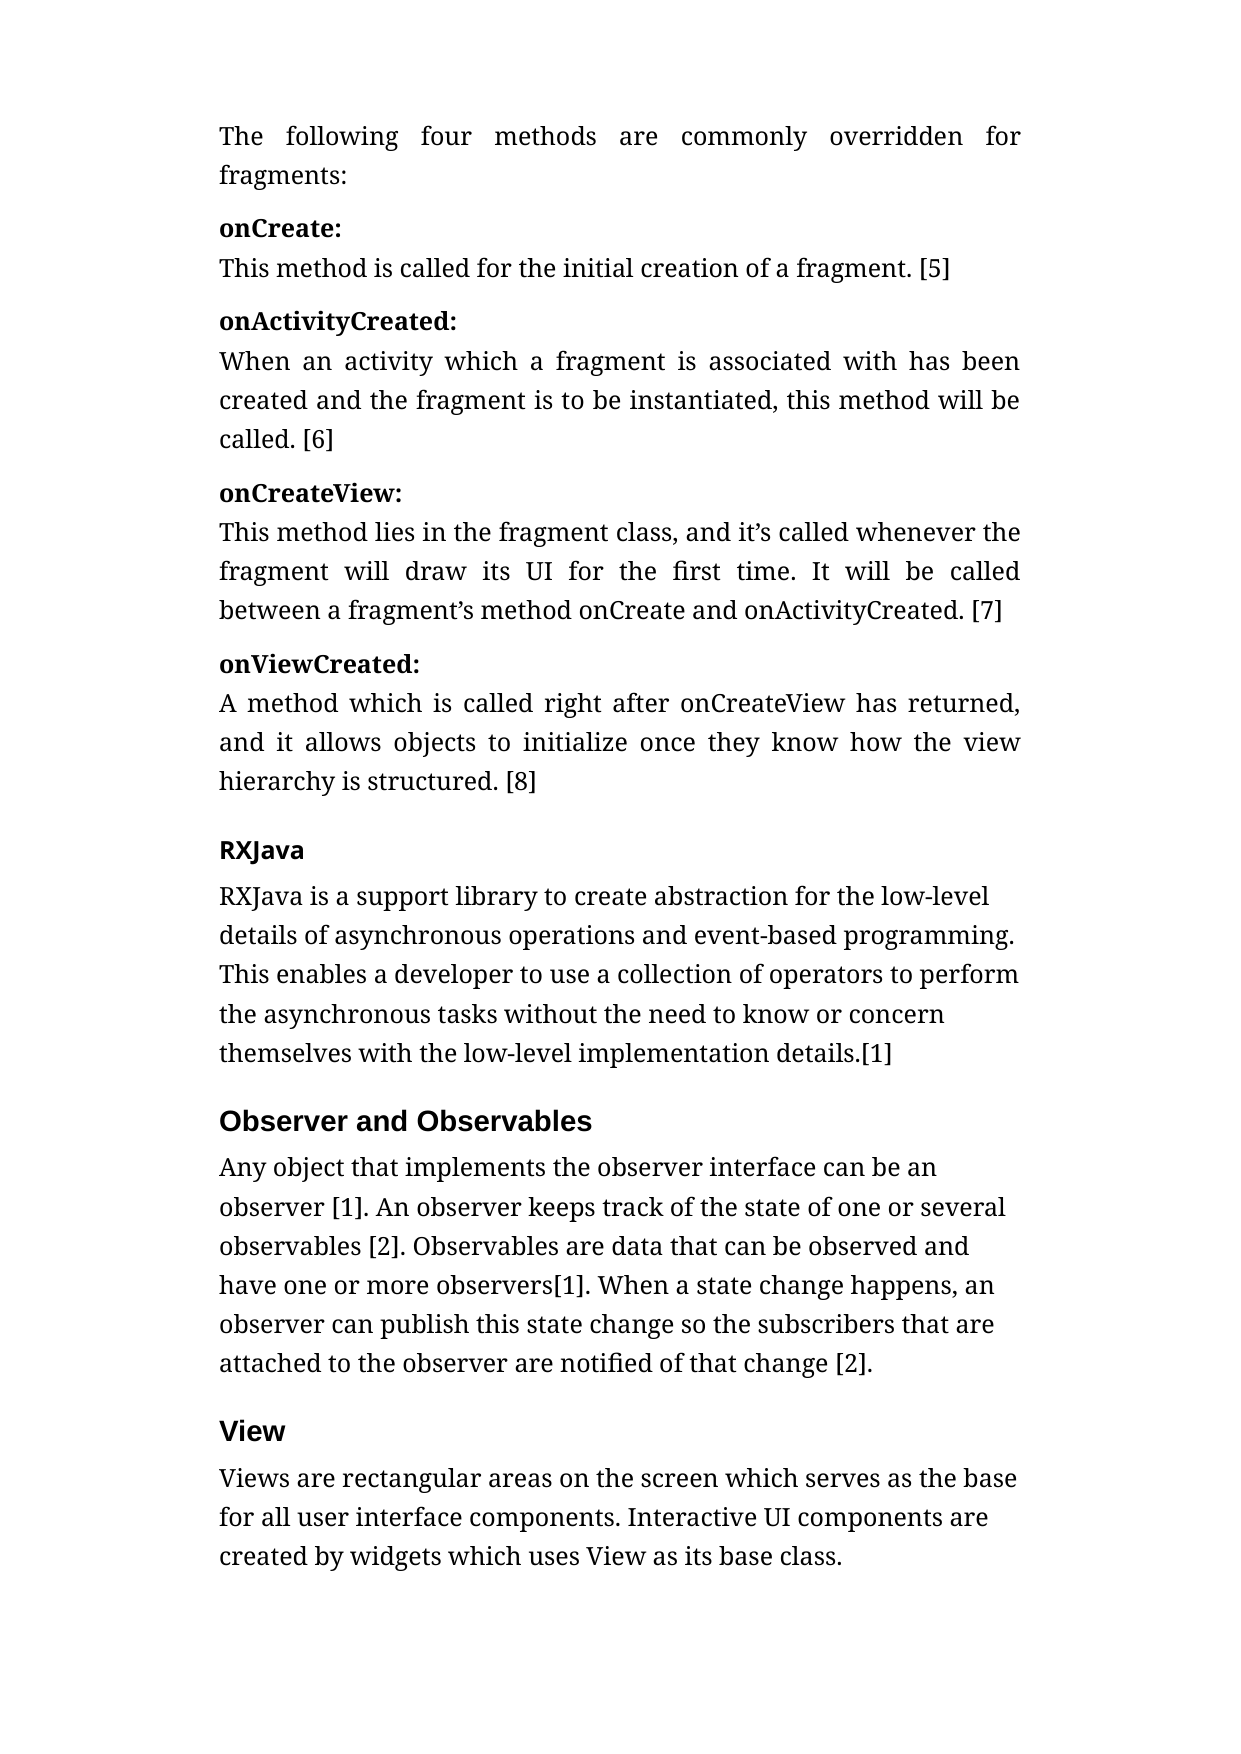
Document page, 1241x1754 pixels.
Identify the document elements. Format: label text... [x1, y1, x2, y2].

text Views are rectangular areas on the screen which serves as the base for all user interface components. Interactive UI components are created by widgets which uses View as its base class. [219, 1461, 1022, 1573]
text onViewCreated: A method which is called right after onCreateView has returned, and it allows objects to initialize once they know how the view hierarchy is structured. [8] [219, 646, 1022, 798]
text onActivityCreated: When an activity which a fragment is associated with has been created and the fragment is to be instantiated, this method will be called. [6] [219, 304, 1022, 456]
subtitle RXJava [219, 832, 1022, 866]
text RXJava is a support library to create abstraction for the low-level details of asynchronous operations and event-based programming. This enables a developer to use a collection of operators to perform the asynchronous tasks without the need to know or concern themselves with the low-level implementation details.[1] [219, 879, 1022, 1069]
text The following four methods are commonly overridden for fragments: [219, 118, 1022, 191]
text onCreateView: This method lies in the fragment class, and it’s called whenever the fragment will draw its UI for the first time. It will be called between a fragment’s method onCreate and onActivityCreated. [7] [219, 475, 1022, 627]
text onCreate: This method is called for the initial creation of a fragment. [5] [219, 211, 1022, 284]
subtitle Observer and Observables [219, 1104, 1022, 1138]
subtitle View [219, 1414, 1022, 1448]
text Any object that implements the observer interface can be an observer [1]. An observer keeps track of the state of one or several observables [2]. Observables are data that can be observed and have one or more observers[1]. When a state change happens, an observer can publish this state change so the subscribers that are attached to the observer are notified of that change [2]. [219, 1150, 1022, 1380]
